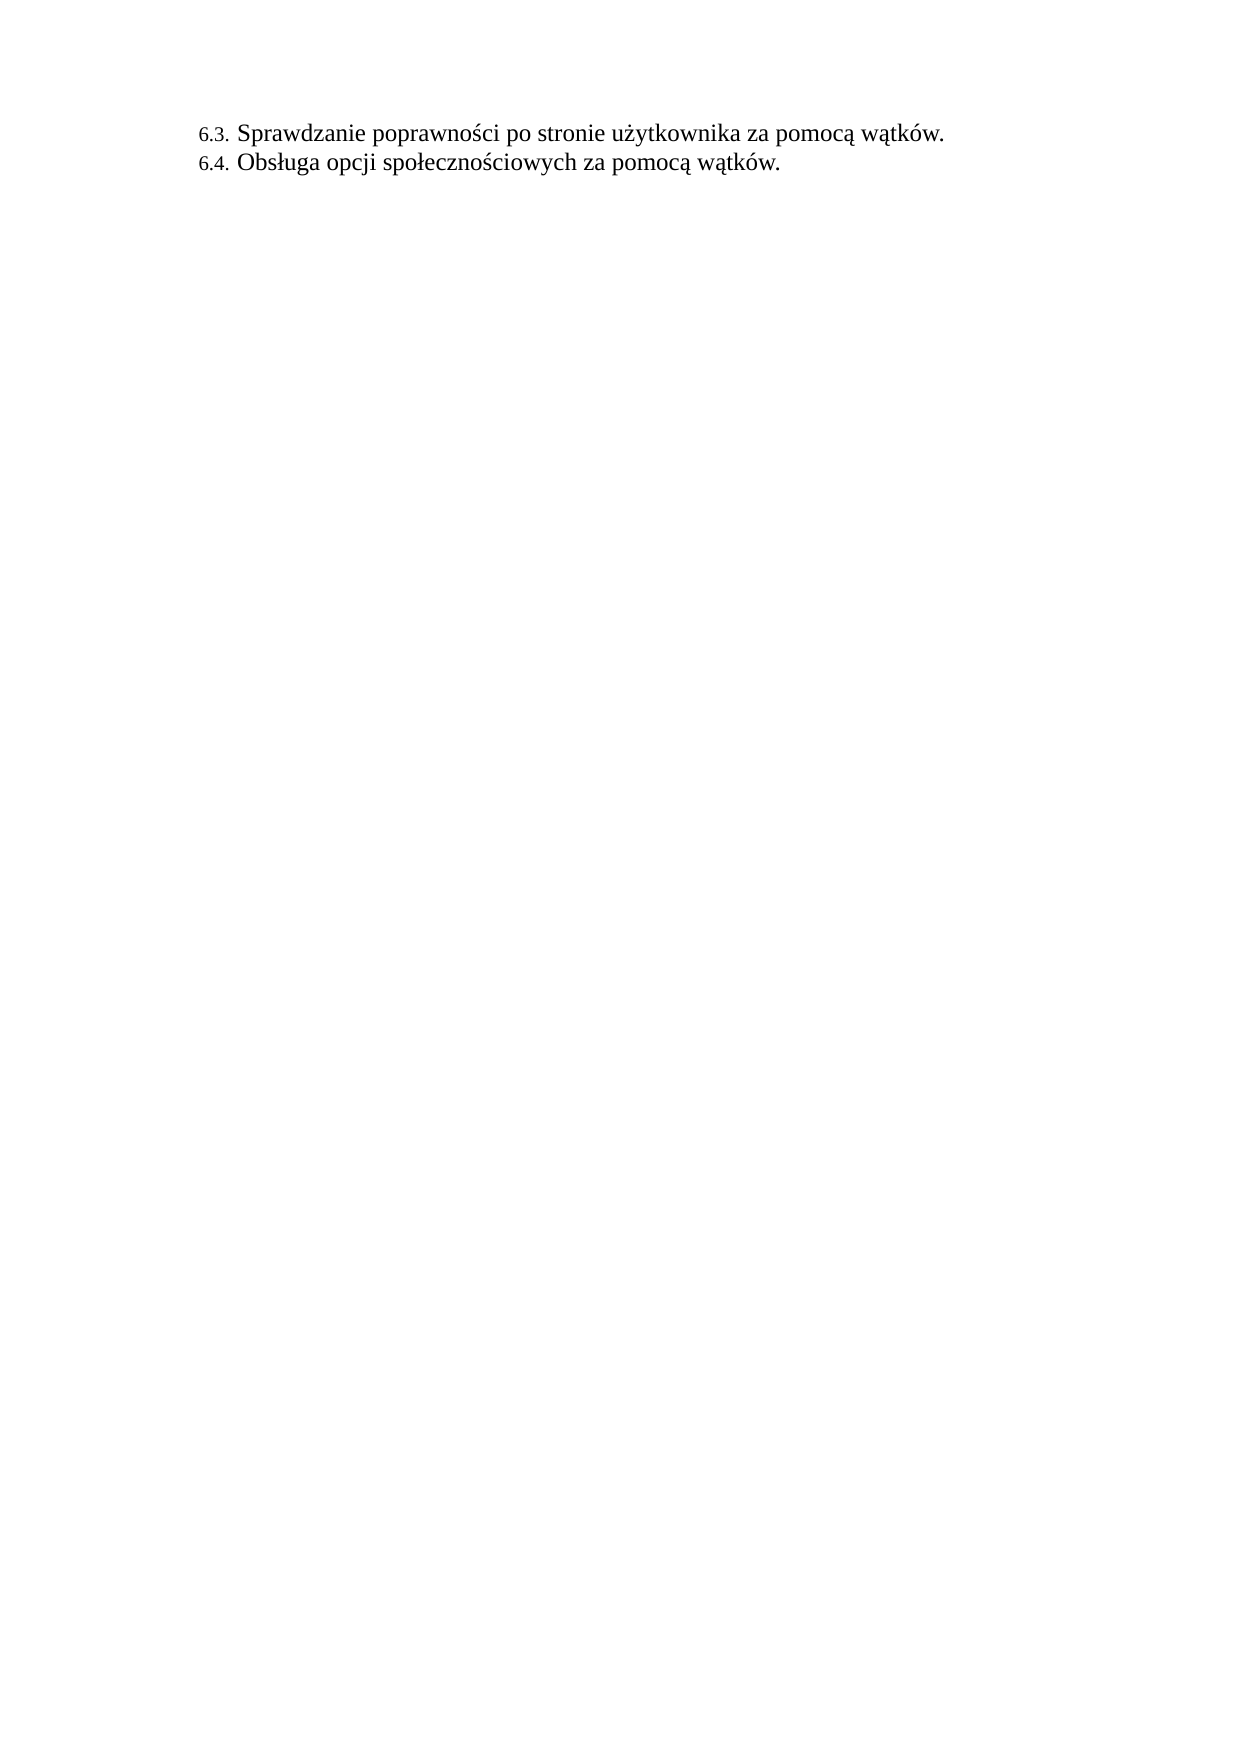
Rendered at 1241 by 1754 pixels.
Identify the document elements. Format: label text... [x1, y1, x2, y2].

list Sprawdzanie poprawności po stronie użytkownika za pomocą wątków. [193, 118, 1122, 147]
list Obsługa opcji społecznościowych za pomocą wątków. [193, 147, 1122, 176]
